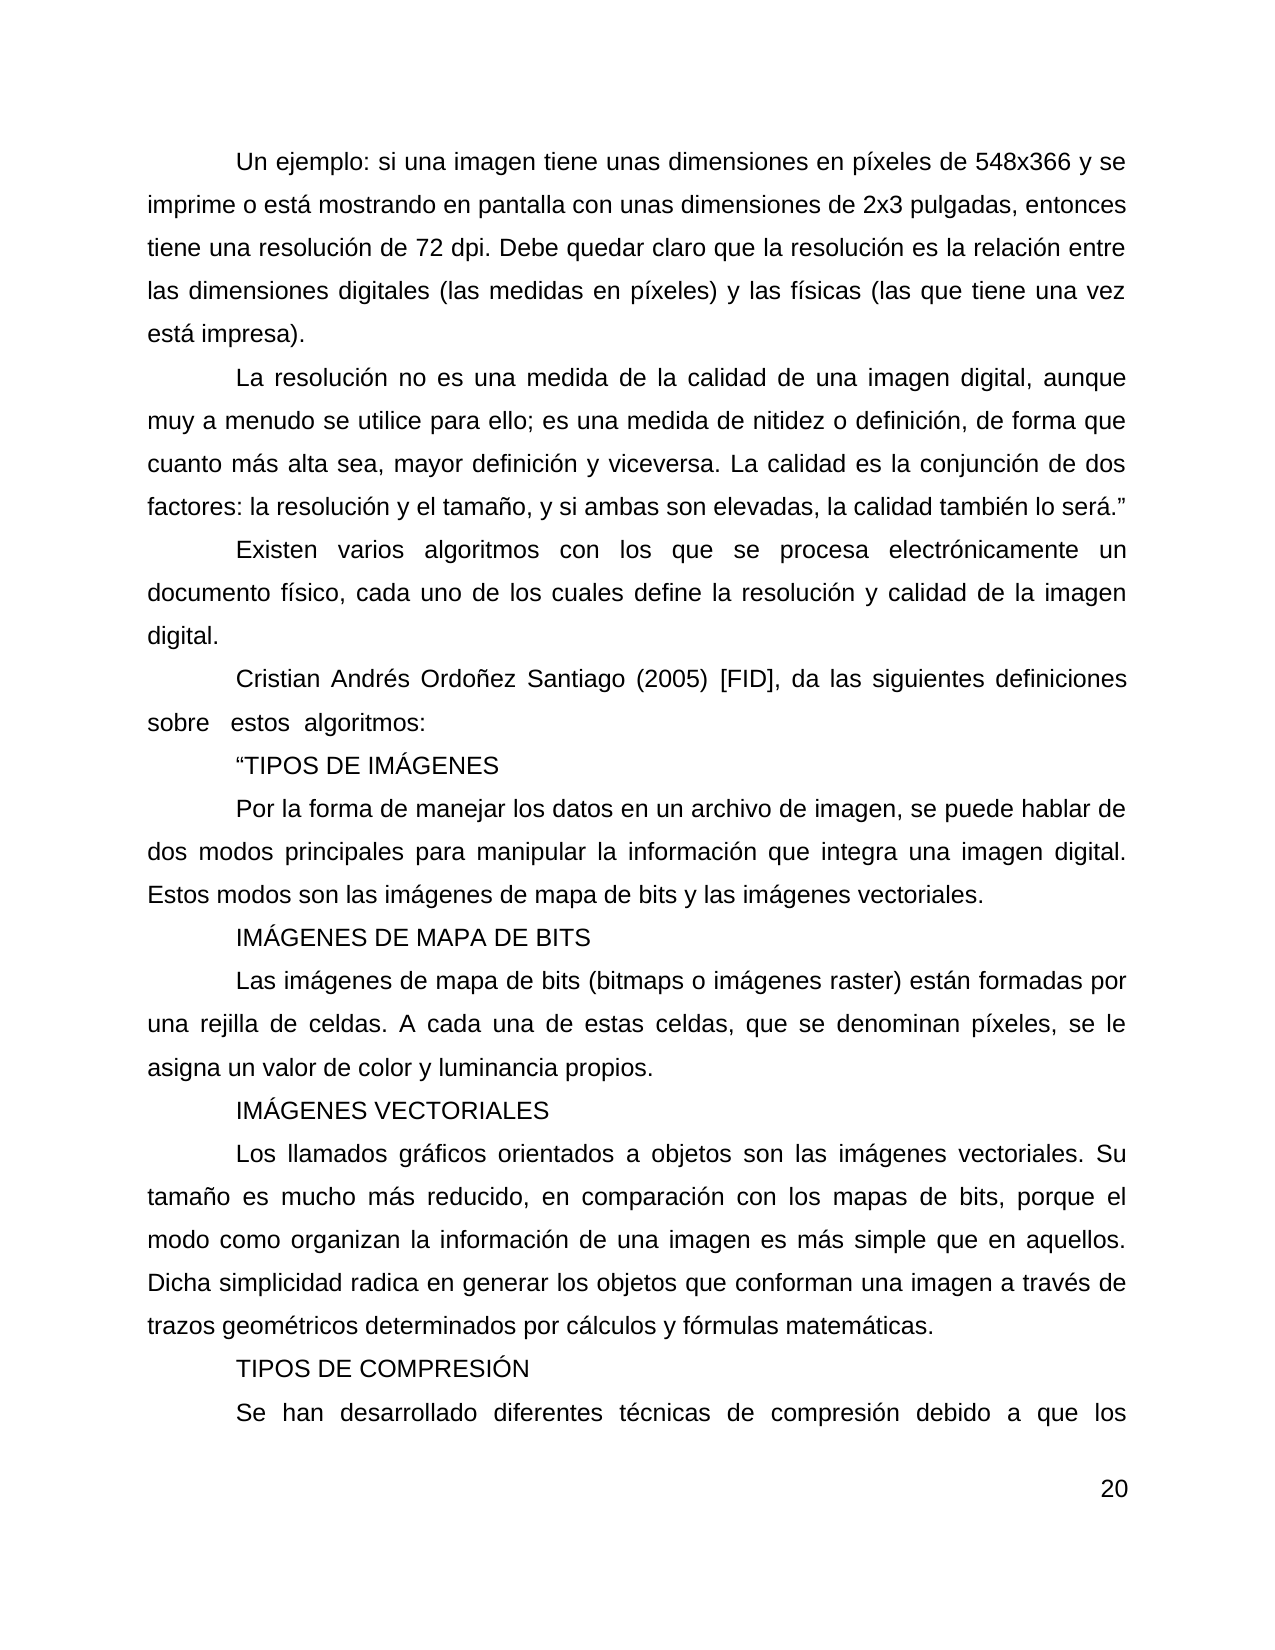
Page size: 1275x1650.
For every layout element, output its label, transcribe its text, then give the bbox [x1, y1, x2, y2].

text Por la forma de manejar los datos en un archivo de imagen, se puede hablar de dos modos principales para manipular la información que integra una imagen digital. Estos modos son las imágenes de mapa de bits y las imágenes vectoriales. [147, 794, 1128, 909]
text Se han desarrollado diferentes técnicas de compresión debido a que los [147, 1398, 1128, 1426]
text TIPOS DE COMPRESIÓN [147, 1354, 1128, 1383]
text Las imágenes de mapa de bits (bitmaps o imágenes raster) están formadas por una rejilla de celdas. A cada una de estas celdas, que se denominan píxeles, se le asigna un valor de color y luminancia propios. [147, 966, 1128, 1081]
text La resolución no es una medida de la calidad de una imagen digital, aunque muy a menudo se utilice para ello; es una medida de nitidez o definición, de forma que cuanto más alta sea, mayor definición y viceversa. La calidad es la conjunción de dos factores: la resolución y el tamaño, y si ambas son elevadas, la calidad también lo será.” [147, 363, 1128, 521]
text Cristian Andrés Ordoñez Santiago (2005) [FID], da las siguientes definiciones sobre estos algoritmos: [147, 664, 1128, 736]
text IMÁGENES DE MAPA DE BITS [147, 923, 1128, 952]
text “TIPOS DE IMÁGENES [147, 751, 1128, 779]
text IMÁGENES VECTORIALES [147, 1096, 1128, 1124]
text Un ejemplo: si una imagen tiene unas dimensiones en píxeles de 548x366 y se imprime o está mostrando en pantalla con unas dimensiones de 2x3 pulgadas, entonces tiene una resolución de 72 dpi. Debe quedar claro que la resolución es la relación entre las dimensiones digitales (las medidas en píxeles) y las físicas (las que tiene una vez está impresa). [147, 147, 1128, 348]
text Los llamados gráficos orientados a objetos son las imágenes vectoriales. Su tamaño es mucho más reducido, en comparación con los mapas de bits, porque el modo como organizan la información de una imagen es más simple que en aquellos. Dicha simplicidad radica en generar los objetos que conforman una imagen a través de trazos geométricos determinados por cálculos y fórmulas matemáticas. [147, 1139, 1128, 1340]
text Existen varios algoritmos con los que se procesa electrónicamente un documento físico, cada uno de los cuales define la resolución y calidad de la imagen digital. [147, 535, 1128, 650]
